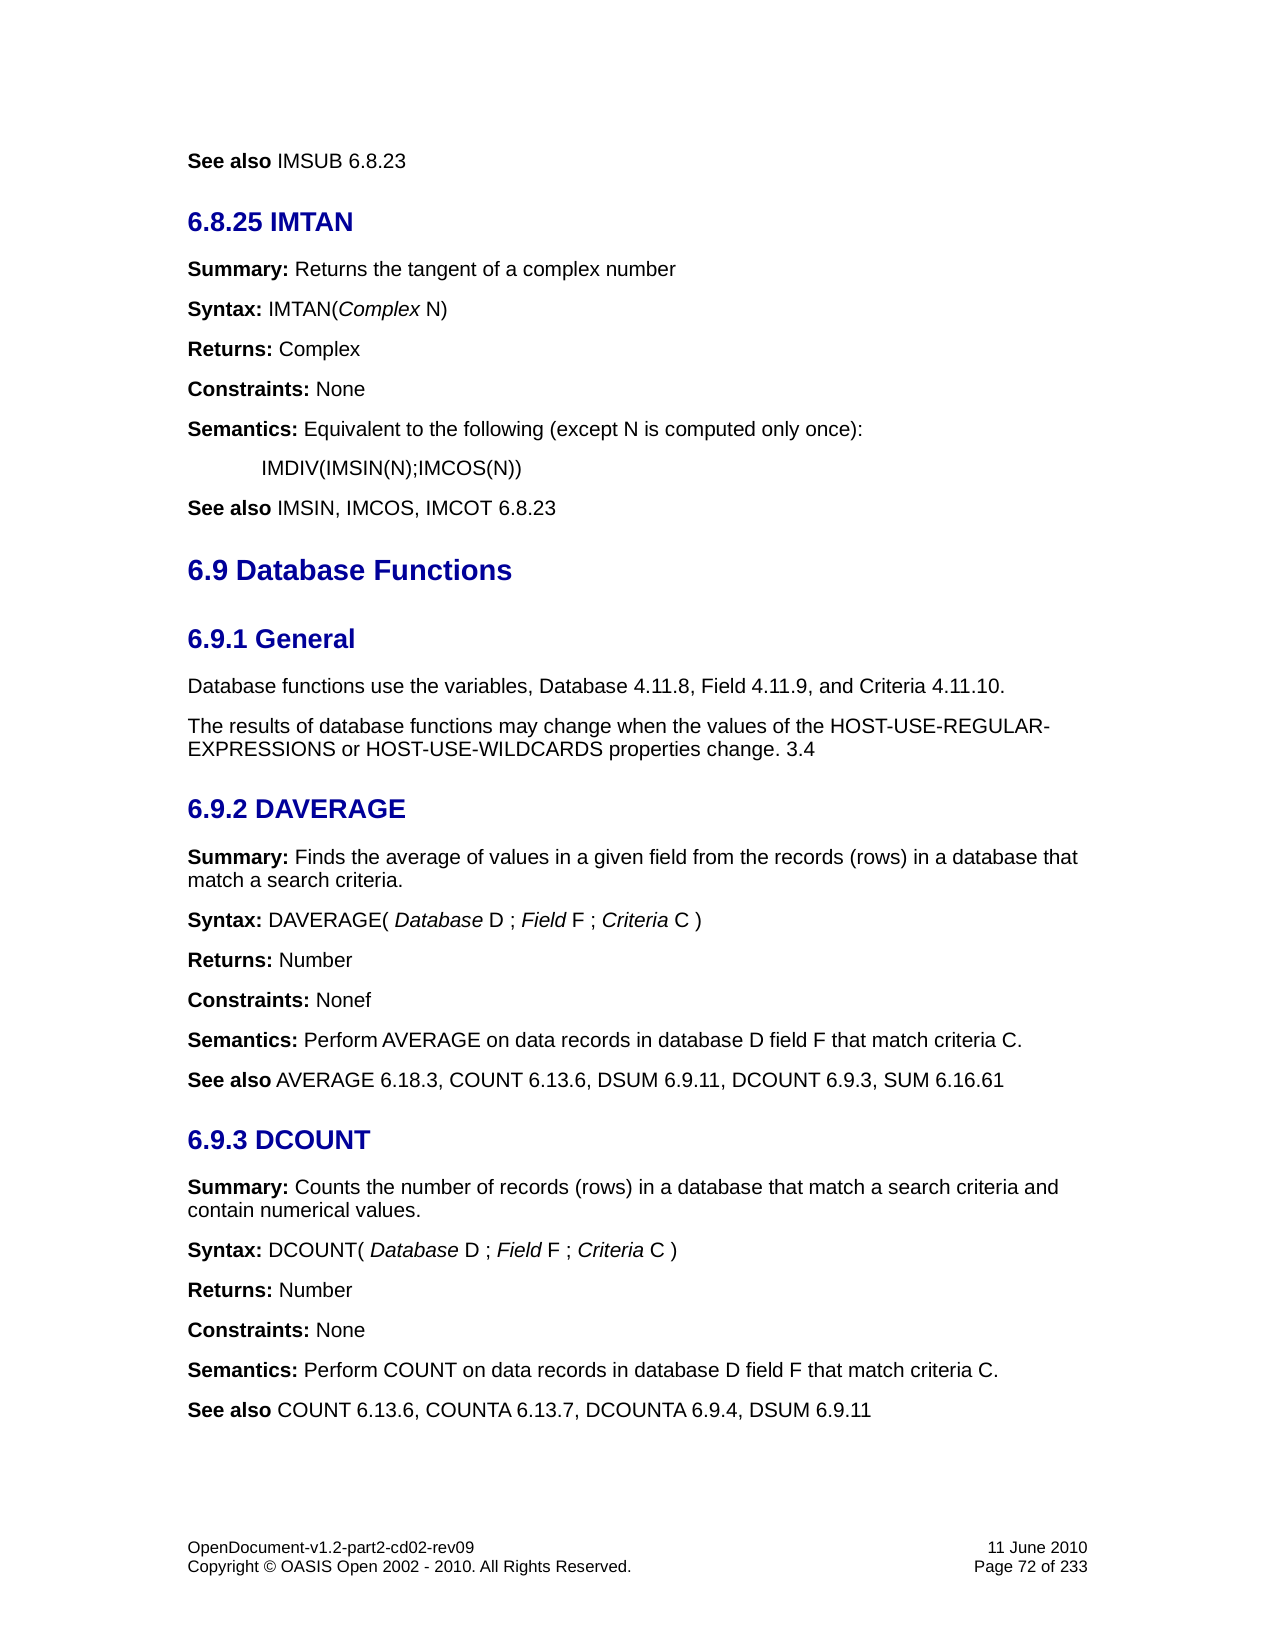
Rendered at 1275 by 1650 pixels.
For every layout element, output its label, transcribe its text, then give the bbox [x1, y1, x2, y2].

text IMDIV(IMSIN(N);IMCOS(N)) [187, 457, 1088, 480]
text Returns: Complex [187, 337, 1088, 361]
text See also COUNT 6.13.6, COUNTA 6.13.7, DCOUNTA 6.9.4, DSUM 6.9.11 [187, 1398, 1088, 1422]
text Constraints: Nonef [187, 988, 1088, 1012]
subtitle IMTAN [187, 207, 1088, 237]
text Constraints: None [187, 377, 1088, 401]
text Summary: Finds the average of values in a given field from the records (rows) in a database that match a search criteria. [187, 846, 1088, 892]
subtitle General [187, 624, 1088, 654]
subtitle DCOUNT [187, 1125, 1088, 1155]
text See also AVERAGE 6.18.3, COUNT 6.13.6, DSUM 6.9.11, DCOUNT 6.9.3, SUM 6.16.61 [187, 1068, 1088, 1091]
text Returns: Number [187, 948, 1088, 972]
subtitle DAVERAGE [187, 794, 1088, 825]
text Syntax: DAVERAGE( Database D ; Field F ; Criteria C ) [187, 909, 1088, 932]
text Semantics: Perform AVERAGE on data records in database D field F that match criteria C. [187, 1028, 1088, 1052]
text See also IMSUB 6.8.23 [187, 150, 1088, 173]
text The results of database functions may change when the values of the HOST-USE-REGULAR-EXPRESSIONS or HOST-USE-WILDCARDS properties change. 3.4 [187, 715, 1088, 761]
text Semantics: Perform COUNT on data records in database D field F that match criteria C. [187, 1359, 1088, 1382]
text Returns: Number [187, 1279, 1088, 1302]
text Syntax: IMTAN(Complex N) [187, 297, 1088, 321]
text Constraints: None [187, 1319, 1088, 1342]
text Semantics: Equivalent to the following (except N is computed only once): [187, 417, 1088, 440]
text Summary: Returns the tangent of a complex number [187, 258, 1088, 281]
text See also IMSIN, IMCOS, IMCOT 6.8.23 [187, 497, 1088, 520]
text Syntax: DCOUNT( Database D ; Field F ; Criteria C ) [187, 1239, 1088, 1262]
text Summary: Counts the number of records (rows) in a database that match a search criteria and contain numerical values. [187, 1176, 1088, 1222]
subtitle Database Functions [187, 553, 1088, 586]
text Database functions use the variables, Database 4.11.8, Field 4.11.9, and Criteria 4.11.10. [187, 675, 1088, 698]
